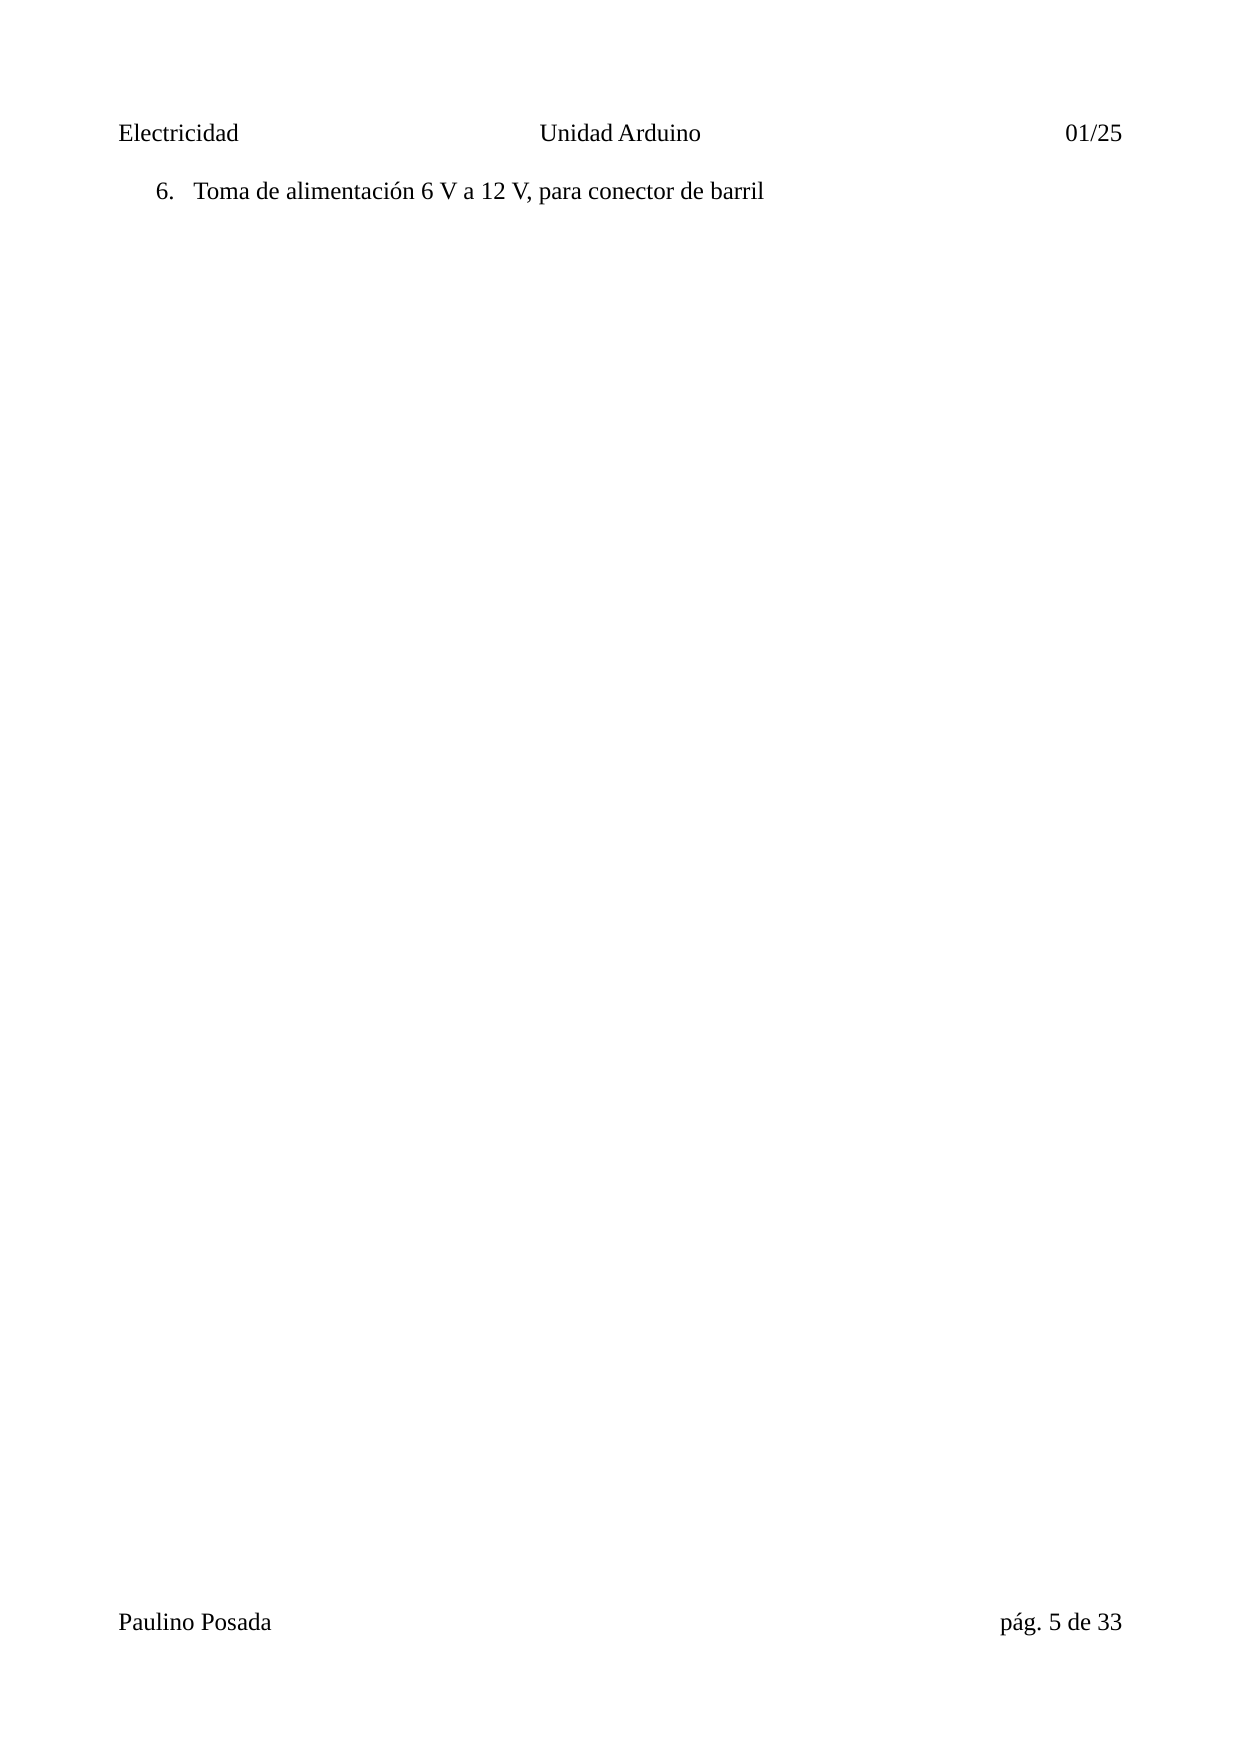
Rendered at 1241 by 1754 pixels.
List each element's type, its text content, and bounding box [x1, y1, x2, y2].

list Toma de alimentación 6 V a 12 V, para conector de barril [156, 176, 1122, 205]
